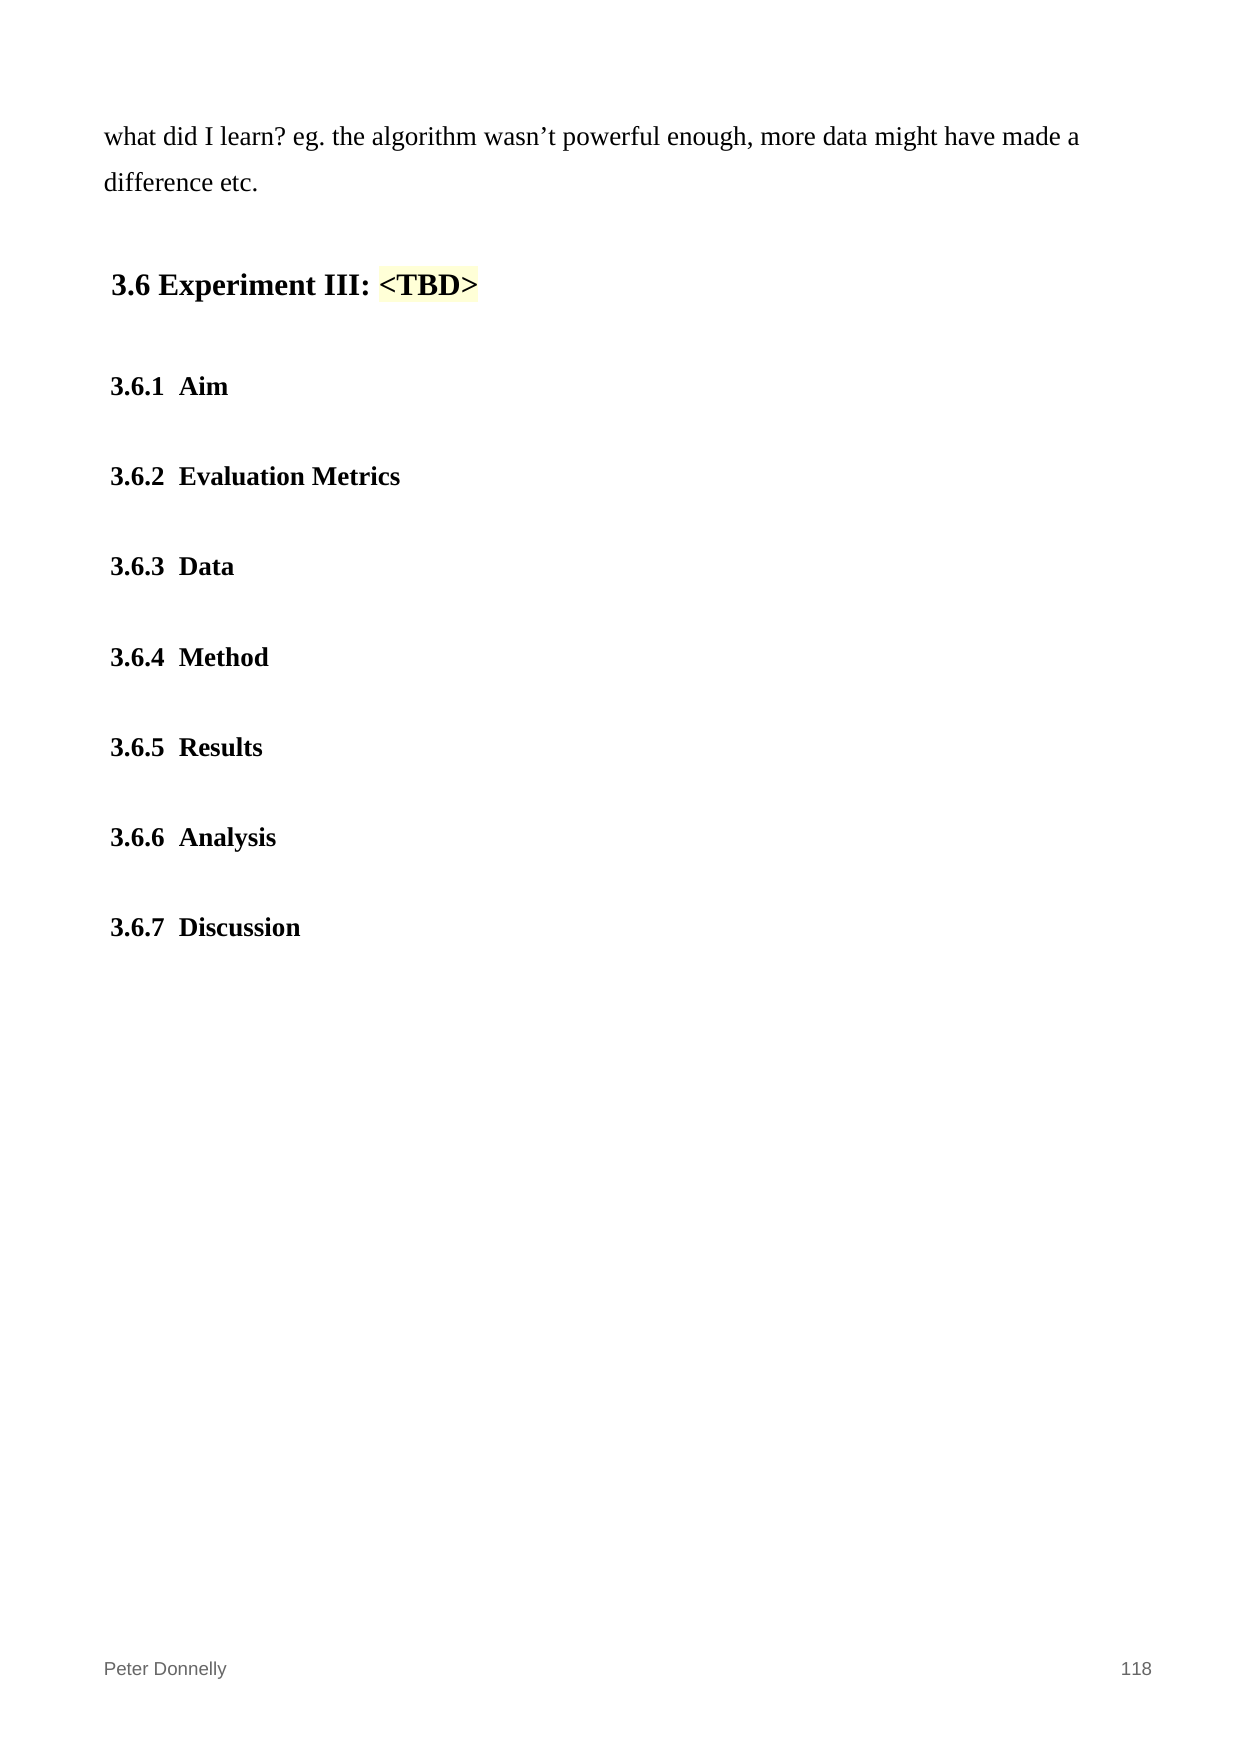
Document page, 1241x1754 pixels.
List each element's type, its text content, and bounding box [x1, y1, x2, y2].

subtitle Aim [103, 370, 1146, 401]
subtitle Data [103, 551, 1146, 582]
subtitle Experiment III: <TBD> [103, 266, 1146, 302]
subtitle Method [103, 641, 1146, 672]
subtitle Results [103, 731, 1146, 762]
subtitle Evaluation Metrics [103, 460, 1146, 491]
subtitle Discussion [103, 911, 1146, 942]
text what did I learn? eg. the algorithm wasn’t powerful enough, more data might have made a difference etc. [103, 120, 1146, 198]
subtitle Analysis [103, 821, 1146, 852]
